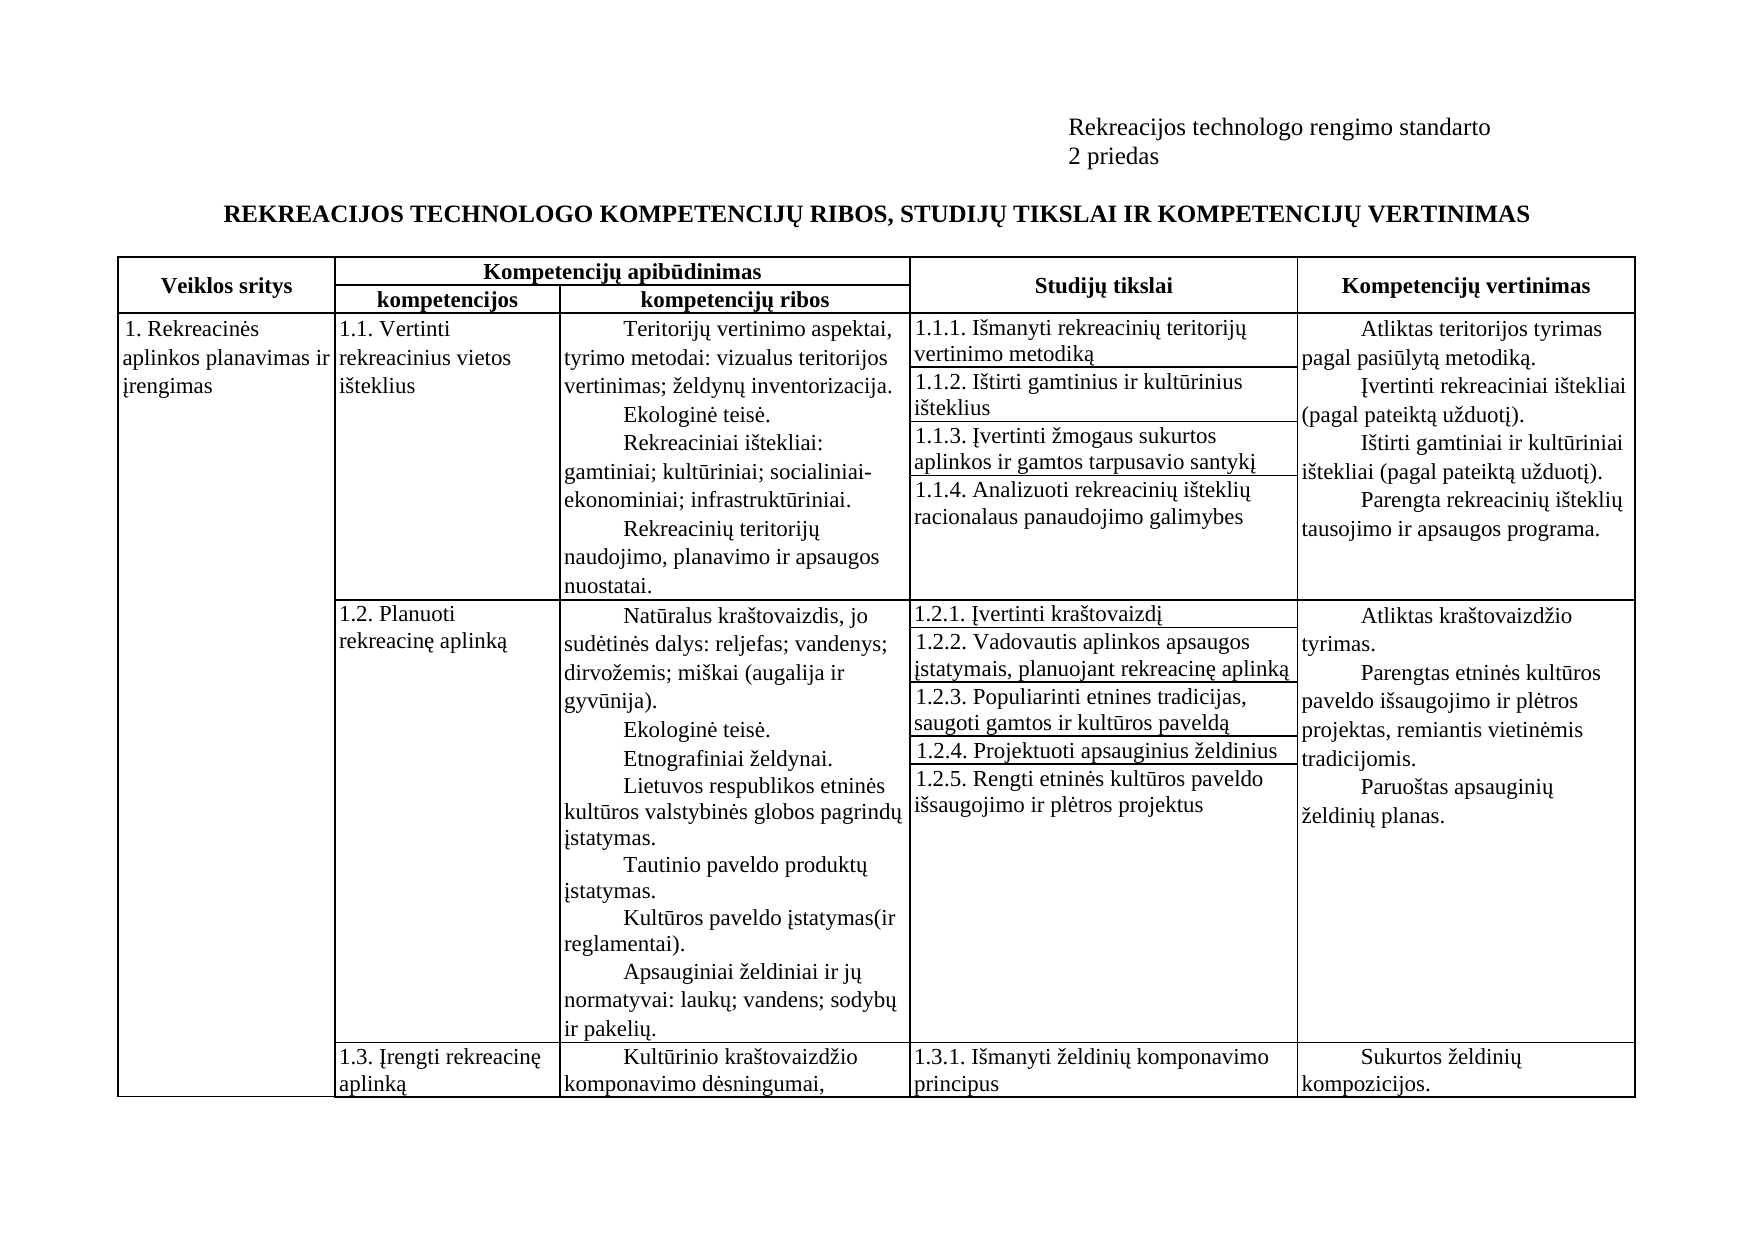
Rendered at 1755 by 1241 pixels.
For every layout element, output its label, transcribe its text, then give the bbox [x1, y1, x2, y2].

table_cell 1.1.4. Analizuoti rekreacinių išteklių racionalaus panaudojimo galimybes [911, 476, 1297, 599]
text Rekreacijos technologo rengimo standarto [1068, 112, 1636, 141]
table_cell 1.3.1. Išmanyti želdinių komponavimo principus [911, 1043, 1297, 1096]
table_cell 1.1. Vertinti rekreacinius vietos išteklius [336, 314, 559, 599]
table_header Studijų tikslai [911, 258, 1297, 312]
table_cell 1.2.4. Projektuoti apsauginius želdinius [911, 737, 1297, 763]
table_cell 1. Rekreacinės aplinkos planavimas ir įrengimas [119, 314, 334, 1096]
table_cell Sukurtos želdinių kompozicijos. [1298, 1043, 1634, 1096]
table_cell 1.2.3. Populiarinti etnines tradicijas, saugoti gamtos ir kultūros paveldą [911, 683, 1297, 735]
table_header Kompetencijų vertinimas [1298, 258, 1634, 312]
table_header Veiklos sritys [119, 258, 334, 312]
table_cell 1.1.1. Išmanyti rekreacinių teritorijų vertinimo metodiką [911, 314, 1297, 366]
text REKREACIJOS TECHNOLOGO KOMPETENCIJŲ RIBOS, STUDIJŲ TIKSLAI IR KOMPETENCIJŲ VERTINIMAS [118, 199, 1636, 227]
table_cell kompetencijų ribos [561, 286, 909, 312]
table_cell 1.2.1. Įvertinti kraštovaizdį [911, 601, 1297, 627]
table_cell Atliktas kraštovaizdžio tyrimas. Parengtas etninės kultūros paveldo išsaugojimo ir plėtros projektas, remiantis vietinėmis tradicijomis. Paruoštas apsauginių želdinių planas. [1298, 601, 1634, 1042]
table_cell 1.1.2. Ištirti gamtinius ir kultūrinius išteklius [911, 368, 1297, 421]
table_cell 1.2. Planuoti rekreacinę aplinką [336, 601, 559, 1042]
table_cell Atliktas teritorijos tyrimas pagal pasiūlytą metodiką. Įvertinti rekreaciniai ištekliai (pagal pateiktą užduotį). Ištirti gamtiniai ir kultūriniai ištekliai (pagal pateiktą užduotį). Parengta rekreacinių išteklių tausojimo ir apsaugos programa. [1298, 314, 1634, 599]
table_cell Kultūrinio kraštovaizdžio komponavimo dėsningumai, [561, 1043, 909, 1096]
table_cell Teritorijų vertinimo aspektai, tyrimo metodai: vizualus teritorijos vertinimas; želdynų inventorizacija. Ekologinė teisė. Rekreaciniai ištekliai: gamtiniai; kultūriniai; socialiniai-ekonominiai; infrastruktūriniai. Rekreacinių teritorijų naudojimo, planavimo ir apsaugos nuostatai. [561, 314, 909, 599]
table_cell Natūralus kraštovaizdis, jo sudėtinės dalys: reljefas; vandenys; dirvožemis; miškai (augalija ir gyvūnija). Ekologinė teisė. Etnografiniai želdynai. Lietuvos respublikos etninės kultūros valstybinės globos pagrindų įstatymas. Tautinio paveldo produktų įstatymas. Kultūros paveldo įstatymas(ir reglamentai). Apsauginiai želdiniai ir jų normatyvai: laukų; vandens; sodybų ir pakelių. [561, 601, 909, 1042]
table_cell kompetencijos [336, 286, 559, 312]
table_cell 1.1.3. Įvertinti žmogaus sukurtos aplinkos ir gamtos tarpusavio santykį [911, 422, 1297, 475]
table_cell 1.2.5. Rengti etninės kultūros paveldo išsaugojimo ir plėtros projektus [911, 765, 1297, 1042]
table_header Kompetencijų apibūdinimas [336, 258, 909, 284]
table_cell 1.2.2. Vadovautis aplinkos apsaugos įstatymais, planuojant rekreacinę aplinką [911, 628, 1297, 681]
text 2 priedas [1068, 141, 1636, 170]
table_cell 1.3. Įrengti rekreacinę aplinką [336, 1043, 559, 1096]
